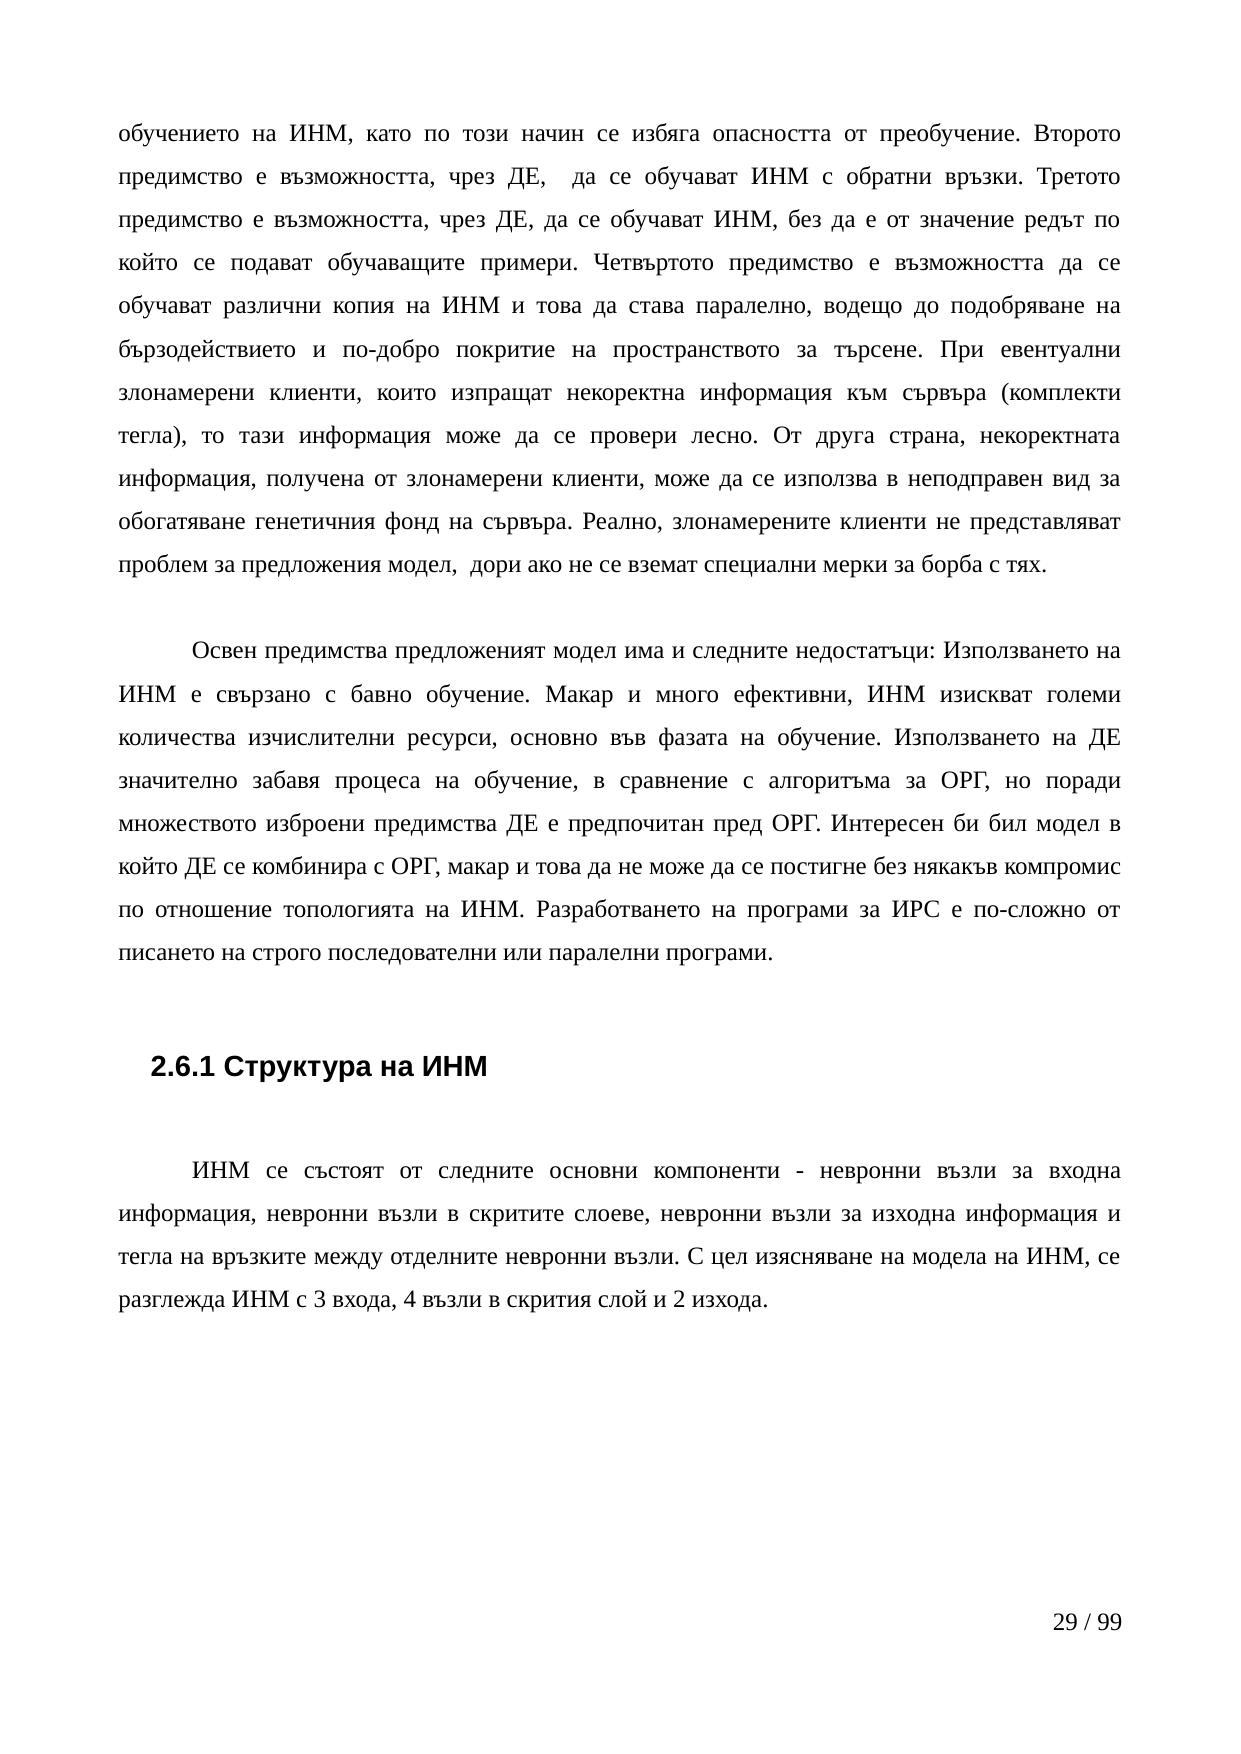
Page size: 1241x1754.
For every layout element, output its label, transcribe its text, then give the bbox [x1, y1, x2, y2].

text обучението на ИНМ, като по този начин се избяга опасността от преобучение. Второто предимство е възможността, чрез ДЕ, да се обучават ИНМ с обратни връзки. Третото предимство е възможността, чрез ДЕ, да се обучават ИНМ, без да е от значение редът по който се подават обучаващите примери. Четвъртото предимство е възможността да се обучават различни копия на ИНМ и това да става паралелно, водещо до подобряване на бързодействието и по-добро покритие на пространството за търсене. При евентуални злонамерени клиенти, които изпращат некоректна информация към сървъра (комплекти тегла), то тази информация може да се провери лесно. От друга страна, некоректната информация, получена от злонамерени клиенти, може да се използва в неподправен вид за обогатяване генетичния фонд на сървъра. Реално, злонамерените клиенти не представляват проблем за предложения модел, дори ако не се вземат специални мерки за борба с тях. [118, 118, 1122, 578]
text Освен предимства предложеният модел има и следните недостатъци: Използването на ИНМ е свързано с бавно обучение. Макар и много ефективни, ИНМ изискват големи количества изчислителни ресурси, основно във фазата на обучение. Използването на ДЕ значително забавя процеса на обучение, в сравнение с алгоритъма за ОРГ, но поради множеството изброени предимства ДЕ е предпочитан пред ОРГ. Интересен би бил модел в който ДЕ се комбинира с ОРГ, макар и това да не може да се постигне без някакъв компромис по отношение топологията на ИНМ. Разработването на програми за ИРС е по-сложно от писането на строго последователни или паралелни програми. [118, 636, 1122, 966]
subtitle 2.6.1 Структура на ИНМ [118, 1049, 1122, 1082]
text ИНМ се състоят от следните основни компоненти - невронни възли за входна информация, невронни възли в скритите слоеве, невронни възли за изходна информация и тегла на връзките между отделните невронни възли. С цел изясняване на модела на ИНМ, се разглежда ИНМ с 3 входа, 4 възли в скрития слой и 2 изхода. [118, 1155, 1122, 1313]
